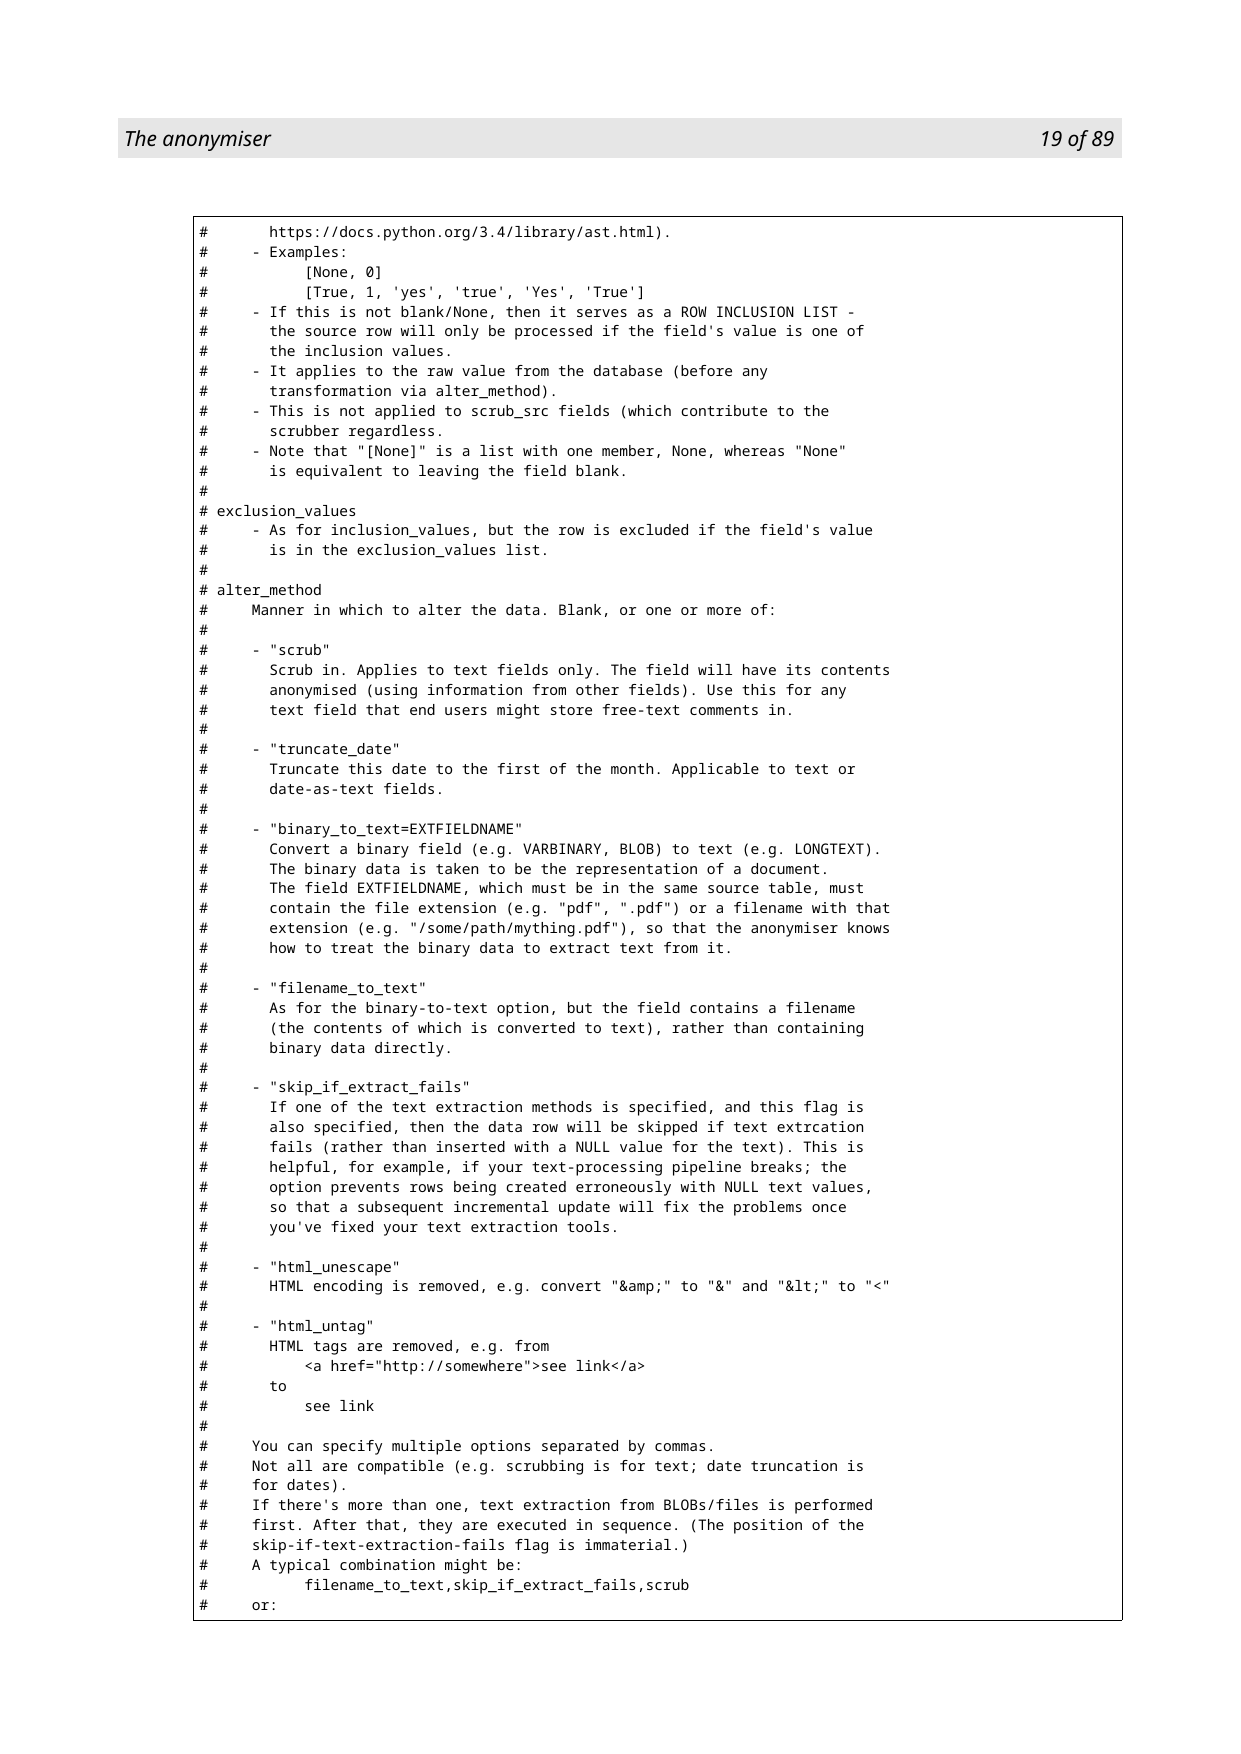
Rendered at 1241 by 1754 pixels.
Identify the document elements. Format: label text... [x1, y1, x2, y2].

table_header # https://docs.python.org/3.4/library/ast.html). # - Examples: # [None, 0] # [True, 1, 'yes', 'true', 'Yes', 'True'] # - If this is not blank/None, then it serves as a ROW INCLUSION LIST - # the source row will only be processed if the field's value is one of # the inclusion values. # - It applies to the raw value from the database (before any # transformation via alter_method). # - This is not applied to scrub_src fields (which contribute to the # scrubber regardless. # - Note that "[None]" is a list with one member, None, whereas "None" # is equivalent to leaving the field blank. # # exclusion_values # - As for inclusion_values, but the row is excluded if the field's value # is in the exclusion_values list. # # alter_method # Manner in which to alter the data. Blank, or one or more of: # # - "scrub" # Scrub in. Applies to text fields only. The field will have its contents # anonymised (using information from other fields). Use this for any # text field that end users might store free-text comments in. # # - "truncate_date" # Truncate this date to the first of the month. Applicable to text or # date-as-text fields. # # - "binary_to_text=EXTFIELDNAME" # Convert a binary field (e.g. VARBINARY, BLOB) to text (e.g. LONGTEXT). # The binary data is taken to be the representation of a document. # The field EXTFIELDNAME, which must be in the same source table, must # contain the file extension (e.g. "pdf", ".pdf") or a filename with that # extension (e.g. "/some/path/mything.pdf"), so that the anonymiser knows # how to treat the binary data to extract text from it. # # - "filename_to_text" # As for the binary-to-text option, but the field contains a filename # (the contents of which is converted to text), rather than containing # binary data directly. # # - "skip_if_extract_fails" # If one of the text extraction methods is specified, and this flag is # also specified, then the data row will be skipped if text extrcation # fails (rather than inserted with a NULL value for the text). This is # helpful, for example, if your text-processing pipeline breaks; the # option prevents rows being created erroneously with NULL text values, # so that a subsequent incremental update will fix the problems once # you've fixed your text extraction tools. # # - "html_unescape" # HTML encoding is removed, e.g. convert "&amp;" to "&" and "&lt;" to "<" # # - "html_untag" # HTML tags are removed, e.g. from # <a href="http://somewhere">see link</a> # to # see link # # You can specify multiple options separated by commas. # Not all are compatible (e.g. scrubbing is for text; date truncation is # for dates). # If there's more than one, text extraction from BLOBs/files is performed # first. After that, they are executed in sequence. (The position of the # skip-if-text-extraction-fails flag is immaterial.) # A typical combination might be: # filename_to_text,skip_if_extract_fails,scrub # or: [194, 217, 1122, 1620]
